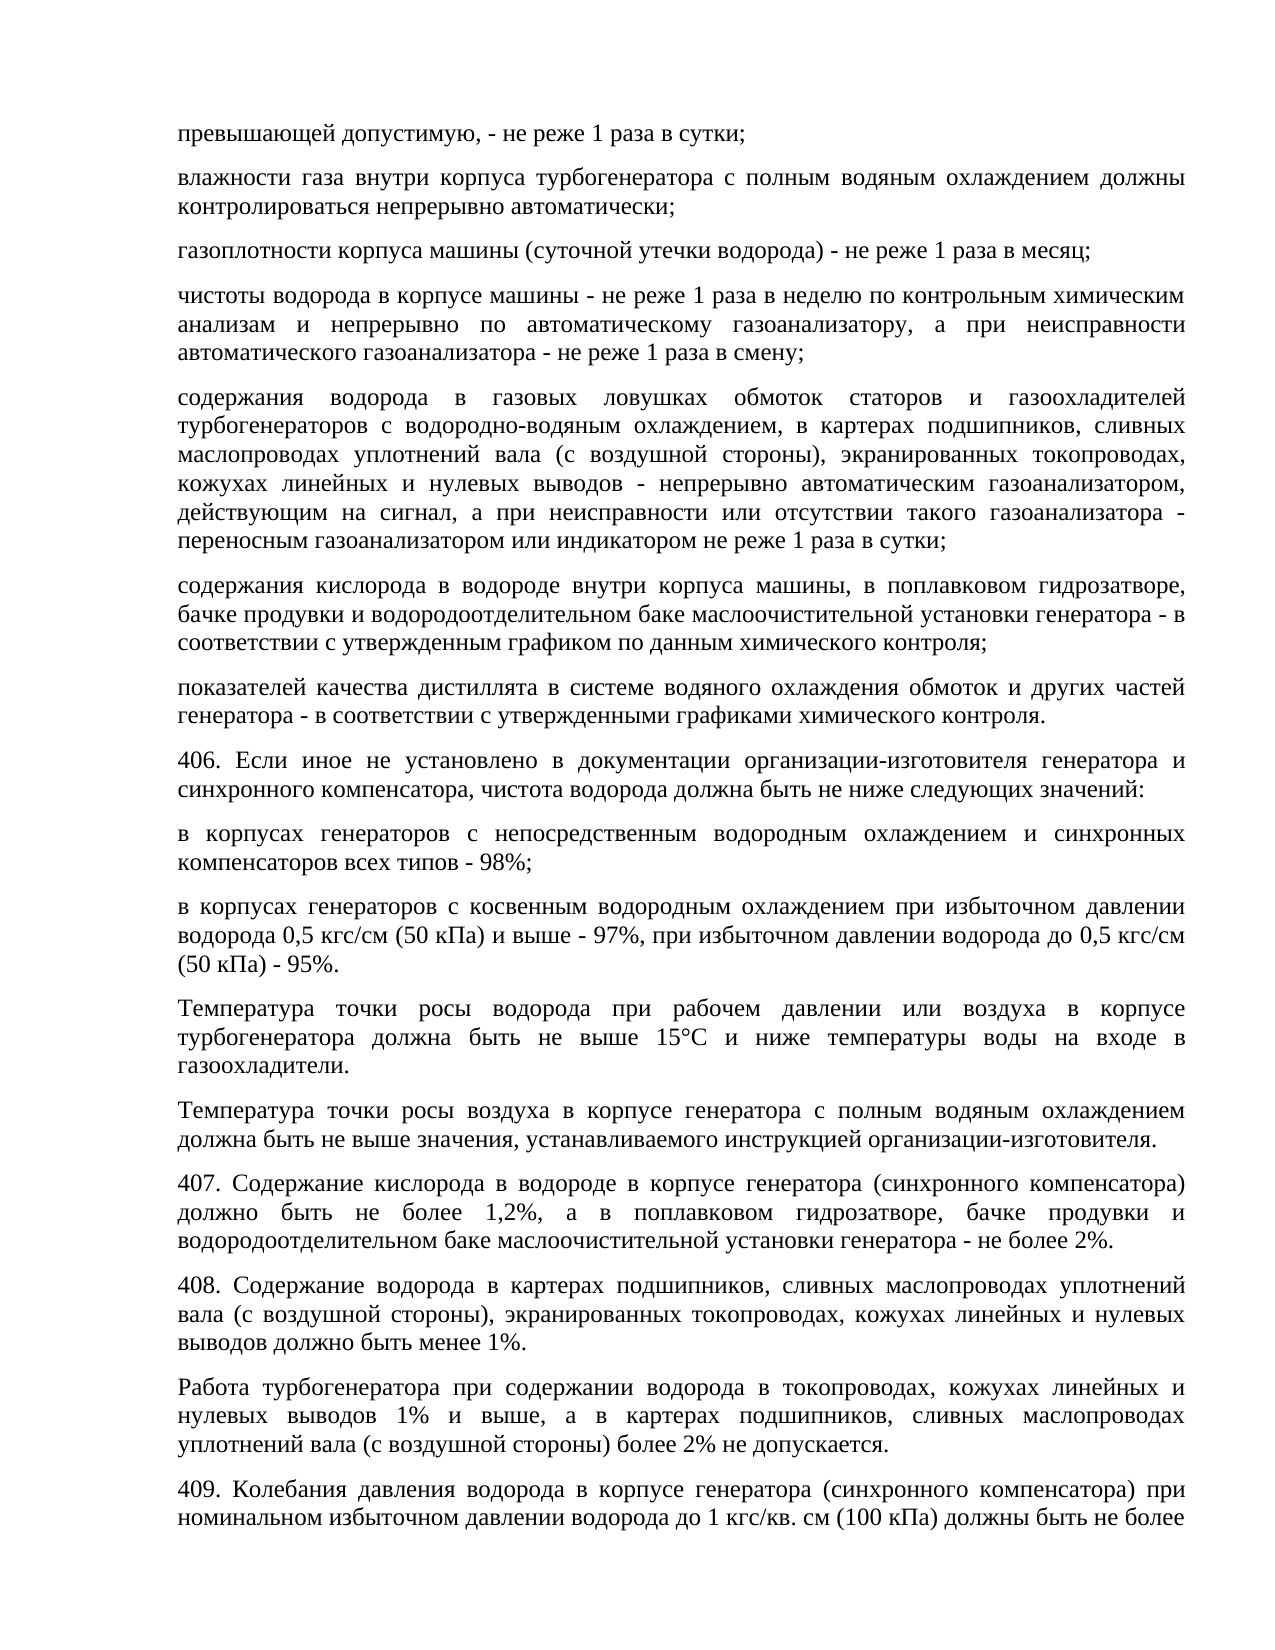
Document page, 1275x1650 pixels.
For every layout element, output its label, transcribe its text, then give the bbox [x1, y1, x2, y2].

text влажности газа внутри корпуса турбогенератора с полным водяным охлаждением должны контролироваться непрерывно автоматически; [177, 162, 1186, 220]
text 408. Содержание водорода в картерах подшипников, сливных маслопроводах уплотнений вала (с воздушной стороны), экранированных токопроводах, кожухах линейных и нулевых выводов должно быть менее 1%. [177, 1270, 1186, 1356]
text Температура точки росы воздуха в корпусе генератора с полным водяным охлаждением должна быть не выше значения, устанавливаемого инструкцией организации-изготовителя. [177, 1095, 1186, 1152]
text чистоты водорода в корпусе машины - не реже 1 раза в неделю по контрольным химическим анализам и непрерывно по автоматическому газоанализатору, а при неисправности автоматического газоанализатора - не реже 1 раза в смену; [177, 280, 1186, 366]
text 409. Колебания давления водорода в корпусе генератора (синхронного компенсатора) при номинальном избыточном давлении водорода до 1 кгс/кв. см (100 кПа) должны быть не более [177, 1474, 1186, 1531]
text в корпусах генераторов с непосредственным водородным охлаждением и синхронных компенсаторов всех типов - 98%; [177, 818, 1186, 876]
text Температура точки росы водорода при рабочем давлении или воздуха в корпусе турбогенератора должна быть не выше 15°C и ниже температуры воды на входе в газоохладители. [177, 993, 1186, 1079]
text 407. Содержание кислорода в водороде в корпусе генератора (синхронного компенсатора) должно быть не более 1,2%, а в поплавковом гидрозатворе, бачке продувки и водородоотделительном баке маслоочистительной установки генератора - не более 2%. [177, 1168, 1186, 1254]
text содержания водорода в газовых ловушках обмоток статоров и газоохладителей турбогенераторов с водородно-водяным охлаждением, в картерах подшипников, сливных маслопроводах уплотнений вала (с воздушной стороны), экранированных токопроводах, кожухах линейных и нулевых выводов - непрерывно автоматическим газоанализатором, действующим на сигнал, а при неисправности или отсутствии такого газоанализатора - переносным газоанализатором или индикатором не реже 1 раза в сутки; [177, 382, 1186, 554]
text в корпусах генераторов с косвенным водородным охлаждением при избыточном давлении водорода 0,5 кгс/см (50 кПа) и выше - 97%, при избыточном давлении водорода до 0,5 кгс/см (50 кПа) - 95%. [177, 891, 1186, 977]
text показателей качества дистиллята в системе водяного охлаждения обмоток и других частей генератора - в соответствии с утвержденными графиками химического контроля. [177, 672, 1186, 729]
text газоплотности корпуса машины (суточной утечки водорода) - не реже 1 раза в месяц; [177, 236, 1186, 264]
text содержания кислорода в водороде внутри корпуса машины, в поплавковом гидрозатворе, бачке продувки и водородоотделительном баке маслоочистительной установки генератора - в соответствии с утвержденным графиком по данным химического контроля; [177, 570, 1186, 656]
text превышающей допустимую, - не реже 1 раза в сутки; [177, 118, 1186, 147]
text 406. Если иное не установлено в документации организации-изготовителя генератора и синхронного компенсатора, чистота водорода должна быть не ниже следующих значений: [177, 745, 1186, 802]
text Работа турбогенератора при содержании водорода в токопроводах, кожухах линейных и нулевых выводов 1% и выше, а в картерах подшипников, сливных маслопроводах уплотнений вала (с воздушной стороны) более 2% не допускается. [177, 1372, 1186, 1458]
